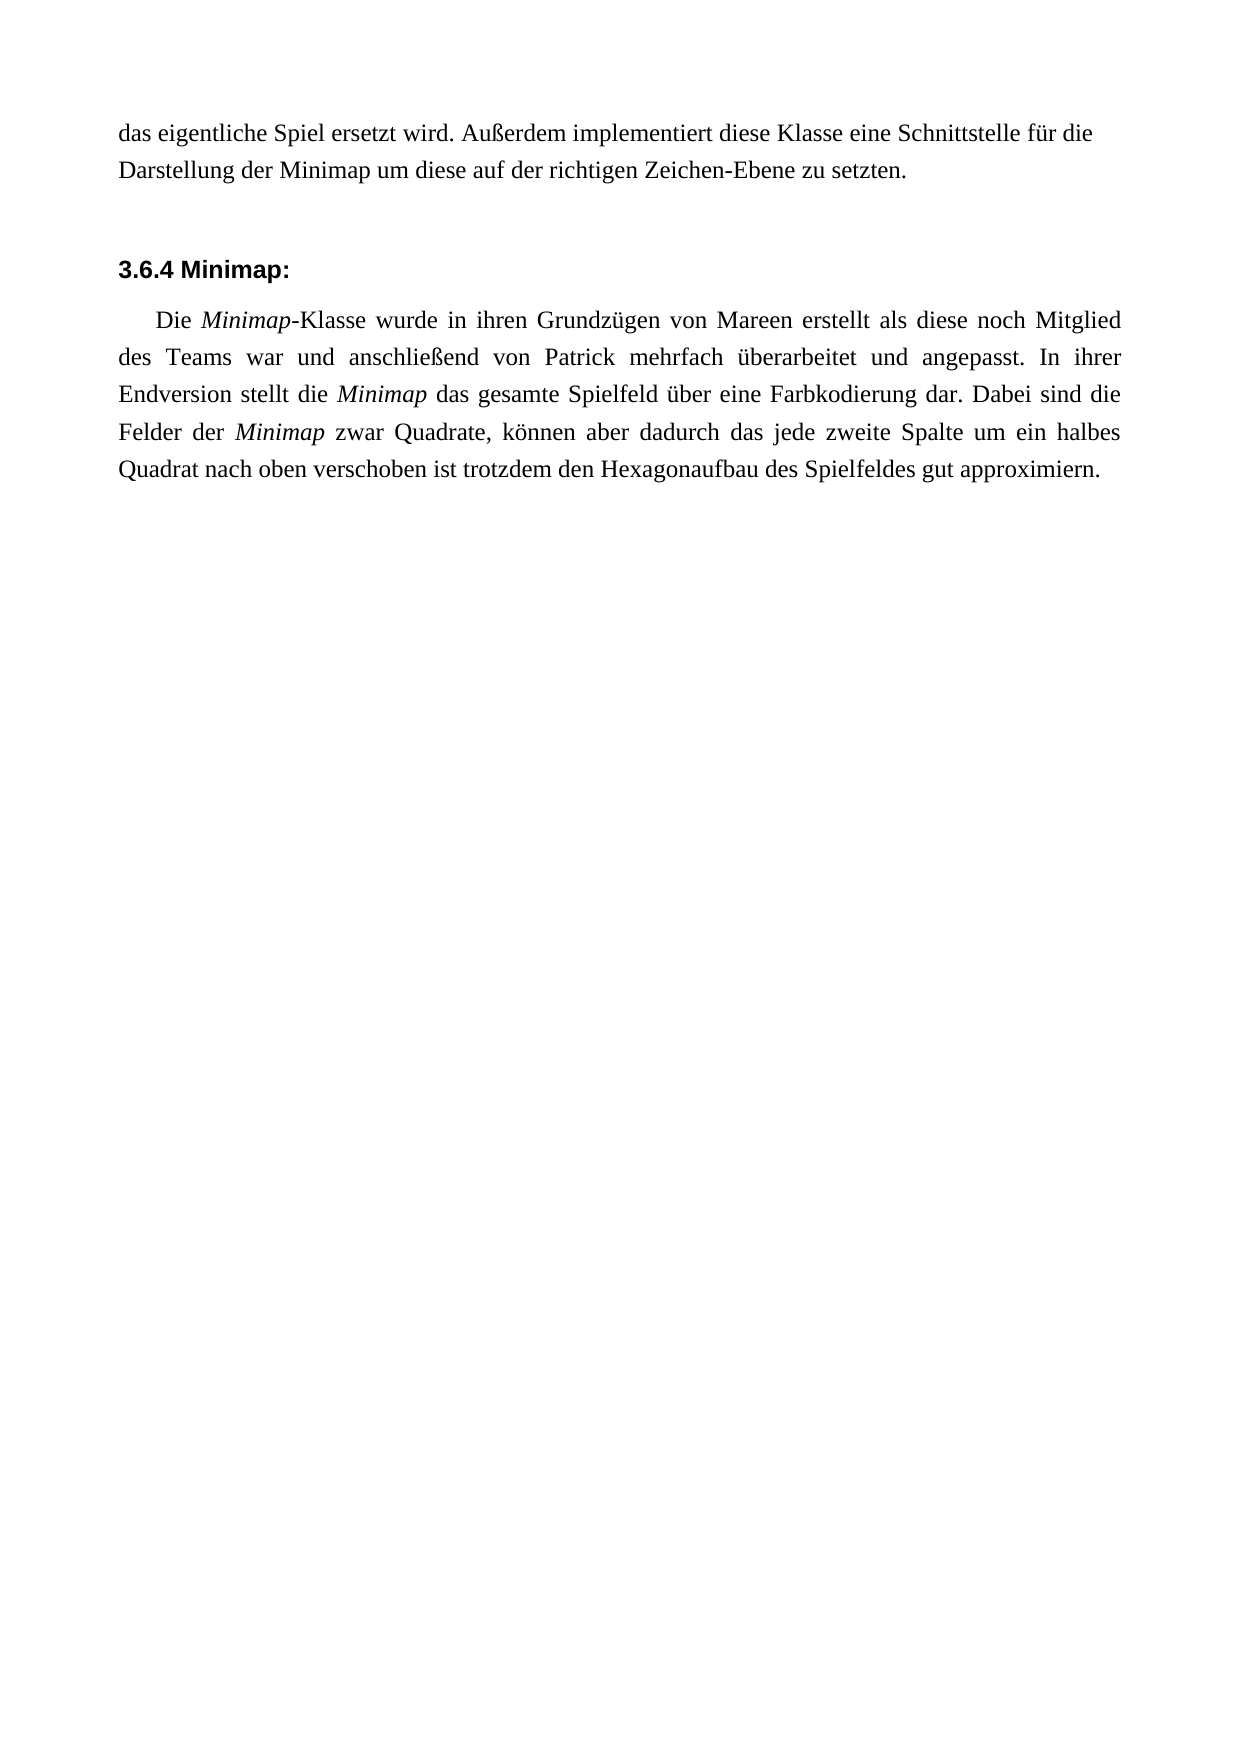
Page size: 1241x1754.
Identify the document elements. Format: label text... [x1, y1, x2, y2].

text 3.6.4 Minimap: [118, 255, 1122, 284]
text das eigentliche Spiel ersetzt wird. Außerdem implementiert diese Klasse eine Schnittstelle für die Darstellung der Minimap um diese auf der richtigen Zeichen-Ebene zu setzten. [118, 118, 1122, 184]
text Die Minimap-Klasse wurde in ihren Grundzügen von Mareen erstellt als diese noch Mitglied des Teams war und anschließend von Patrick mehrfach überarbeitet und angepasst. In ihrer Endversion stellt die Minimap das gesamte Spielfeld über eine Farbkodierung dar. Dabei sind die Felder der Minimap zwar Quadrate, können aber dadurch das jede zweite Spalte um ein halbes Quadrat nach oben verschoben ist trotzdem den Hexagonaufbau des Spielfeldes gut approximiern. [118, 305, 1122, 483]
